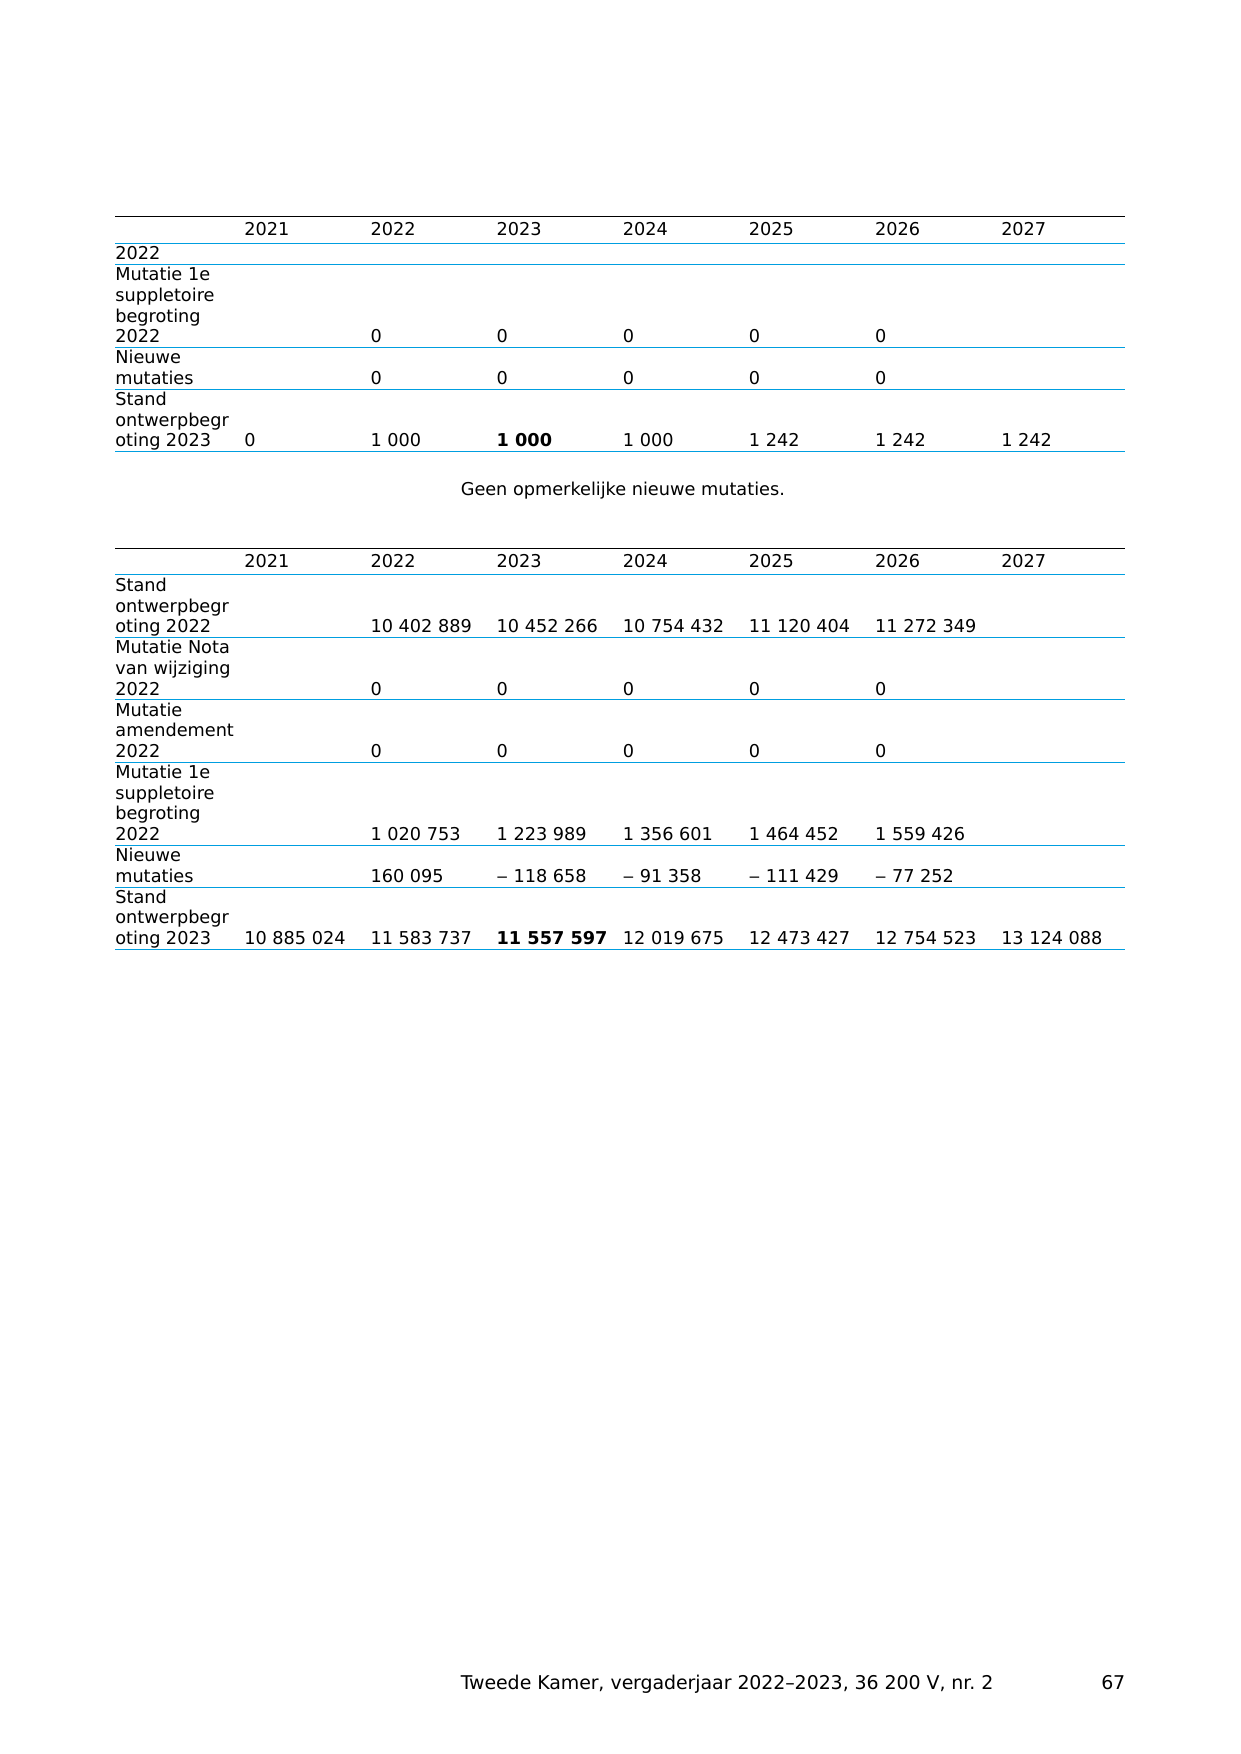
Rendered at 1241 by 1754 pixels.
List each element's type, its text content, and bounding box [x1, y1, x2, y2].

table_cell 0 [494, 638, 620, 699]
table_cell 1 464 452 [746, 763, 872, 844]
table_cell [368, 244, 493, 264]
table_cell Nieuwe mutaties [115, 348, 241, 389]
table_cell [998, 638, 1125, 699]
table_cell 1 000 [368, 390, 493, 451]
table_cell 0 [494, 700, 620, 762]
table_cell 0 [872, 265, 998, 347]
table_cell 2024 [620, 549, 746, 574]
table_cell [998, 846, 1125, 886]
table_cell 10 402 889 [368, 575, 493, 637]
table_cell 2026 [872, 549, 998, 574]
table_cell 0 [494, 348, 620, 389]
table_cell 0 [872, 348, 998, 389]
table_cell 10 754 432 [620, 575, 746, 637]
table_cell Stand ontwerpbegroting 2023 [115, 888, 241, 949]
table_cell 2024 [620, 217, 746, 243]
table_cell ‒ 91 358 [620, 846, 746, 886]
table_cell ‒ 77 252 [872, 846, 998, 886]
table_cell ‒ 111 429 [746, 846, 872, 886]
table_cell Mutatie 1e suppletoire begroting 2022 [115, 265, 241, 347]
table_cell Mutatie Nota van wijziging 2022 [115, 638, 241, 699]
table_cell Mutatie 1e suppletoire begroting 2022 [115, 763, 241, 844]
table_cell 2022 [115, 244, 241, 264]
table_cell Nieuwe mutaties [115, 846, 241, 886]
table_cell 1 020 753 [368, 763, 493, 844]
table_cell [241, 763, 367, 844]
table_cell [998, 763, 1125, 844]
table_cell 2021 [241, 549, 367, 574]
table_cell [241, 575, 367, 637]
table_cell [998, 244, 1125, 264]
text Geen opmerkelijke nieuwe mutaties. [461, 477, 1125, 499]
table_cell Stand ontwerpbegroting 2022 [115, 575, 241, 637]
table_cell 0 [746, 348, 872, 389]
table_cell [998, 575, 1125, 637]
table_cell 1 000 [620, 390, 746, 451]
table_cell 13 124 088 [998, 888, 1125, 949]
table_cell [746, 244, 872, 264]
table_cell 0 [620, 700, 746, 762]
table_cell [241, 265, 367, 347]
table_cell Mutatie amendement 2022 [115, 700, 241, 762]
table_cell 10 452 266 [494, 575, 620, 637]
table_cell 0 [620, 348, 746, 389]
table_cell [872, 244, 998, 264]
table_cell 0 [368, 348, 493, 389]
table_cell 0 [746, 265, 872, 347]
table_cell 2022 [368, 217, 493, 243]
table_cell 2025 [746, 549, 872, 574]
table_cell [998, 700, 1125, 762]
table_cell 2021 [241, 217, 367, 243]
table_cell 0 [620, 638, 746, 699]
table_cell 0 [620, 265, 746, 347]
table_cell 1 000 [494, 390, 620, 451]
table_cell 1 356 601 [620, 763, 746, 844]
table_cell 2027 [998, 549, 1125, 574]
table_cell 1 559 426 [872, 763, 998, 844]
table_cell 1 242 [998, 390, 1125, 451]
table_cell [241, 846, 367, 886]
table_cell [241, 700, 367, 762]
table_cell 11 120 404 [746, 575, 872, 637]
table_cell Stand ontwerpbegroting 2023 [115, 390, 241, 451]
table_cell 2027 [998, 217, 1125, 243]
table_cell [620, 244, 746, 264]
table_cell 0 [872, 700, 998, 762]
table_cell 12 019 675 [620, 888, 746, 949]
table_cell 160 095 [368, 846, 493, 886]
table_cell 1 242 [746, 390, 872, 451]
table_cell 0 [746, 700, 872, 762]
table_cell 12 473 427 [746, 888, 872, 949]
table_cell [998, 348, 1125, 389]
table_cell [241, 244, 367, 264]
table_cell 2026 [872, 217, 998, 243]
table_cell 0 [368, 265, 493, 347]
table_cell 0 [368, 700, 493, 762]
table_cell 2025 [746, 217, 872, 243]
table_cell 0 [368, 638, 493, 699]
table_cell [241, 638, 367, 699]
table_cell 10 885 024 [241, 888, 367, 949]
table_cell [494, 244, 620, 264]
table_cell 1 223 989 [494, 763, 620, 844]
table_cell 2023 [494, 549, 620, 574]
table_cell 0 [241, 390, 367, 451]
table_header Tabel 21 Uitgaven beleidsartikel 3 Effectieve Europese samenwerking (bedragen x € 1.000) [115, 523, 1125, 547]
table_cell 0 [746, 638, 872, 699]
table_cell 1 242 [872, 390, 998, 451]
table_cell [115, 549, 241, 574]
table_cell 11 583 737 [368, 888, 493, 949]
table_cell 0 [494, 265, 620, 347]
table_cell [241, 348, 367, 389]
table_cell 12 754 523 [872, 888, 998, 949]
table_header Tabel 20 Ontvangsten beleidsartikel 2 Veiligheid en stabiliteit (bedragen x € 1000) [115, 191, 1125, 216]
table_cell 2023 [494, 217, 620, 243]
table_cell 2022 [368, 549, 493, 574]
table_cell 11 557 597 [494, 888, 620, 949]
table_cell 0 [872, 638, 998, 699]
table_cell 11 272 349 [872, 575, 998, 637]
table_cell [115, 217, 241, 243]
table_cell [998, 265, 1125, 347]
table_cell ‒ 118 658 [494, 846, 620, 886]
